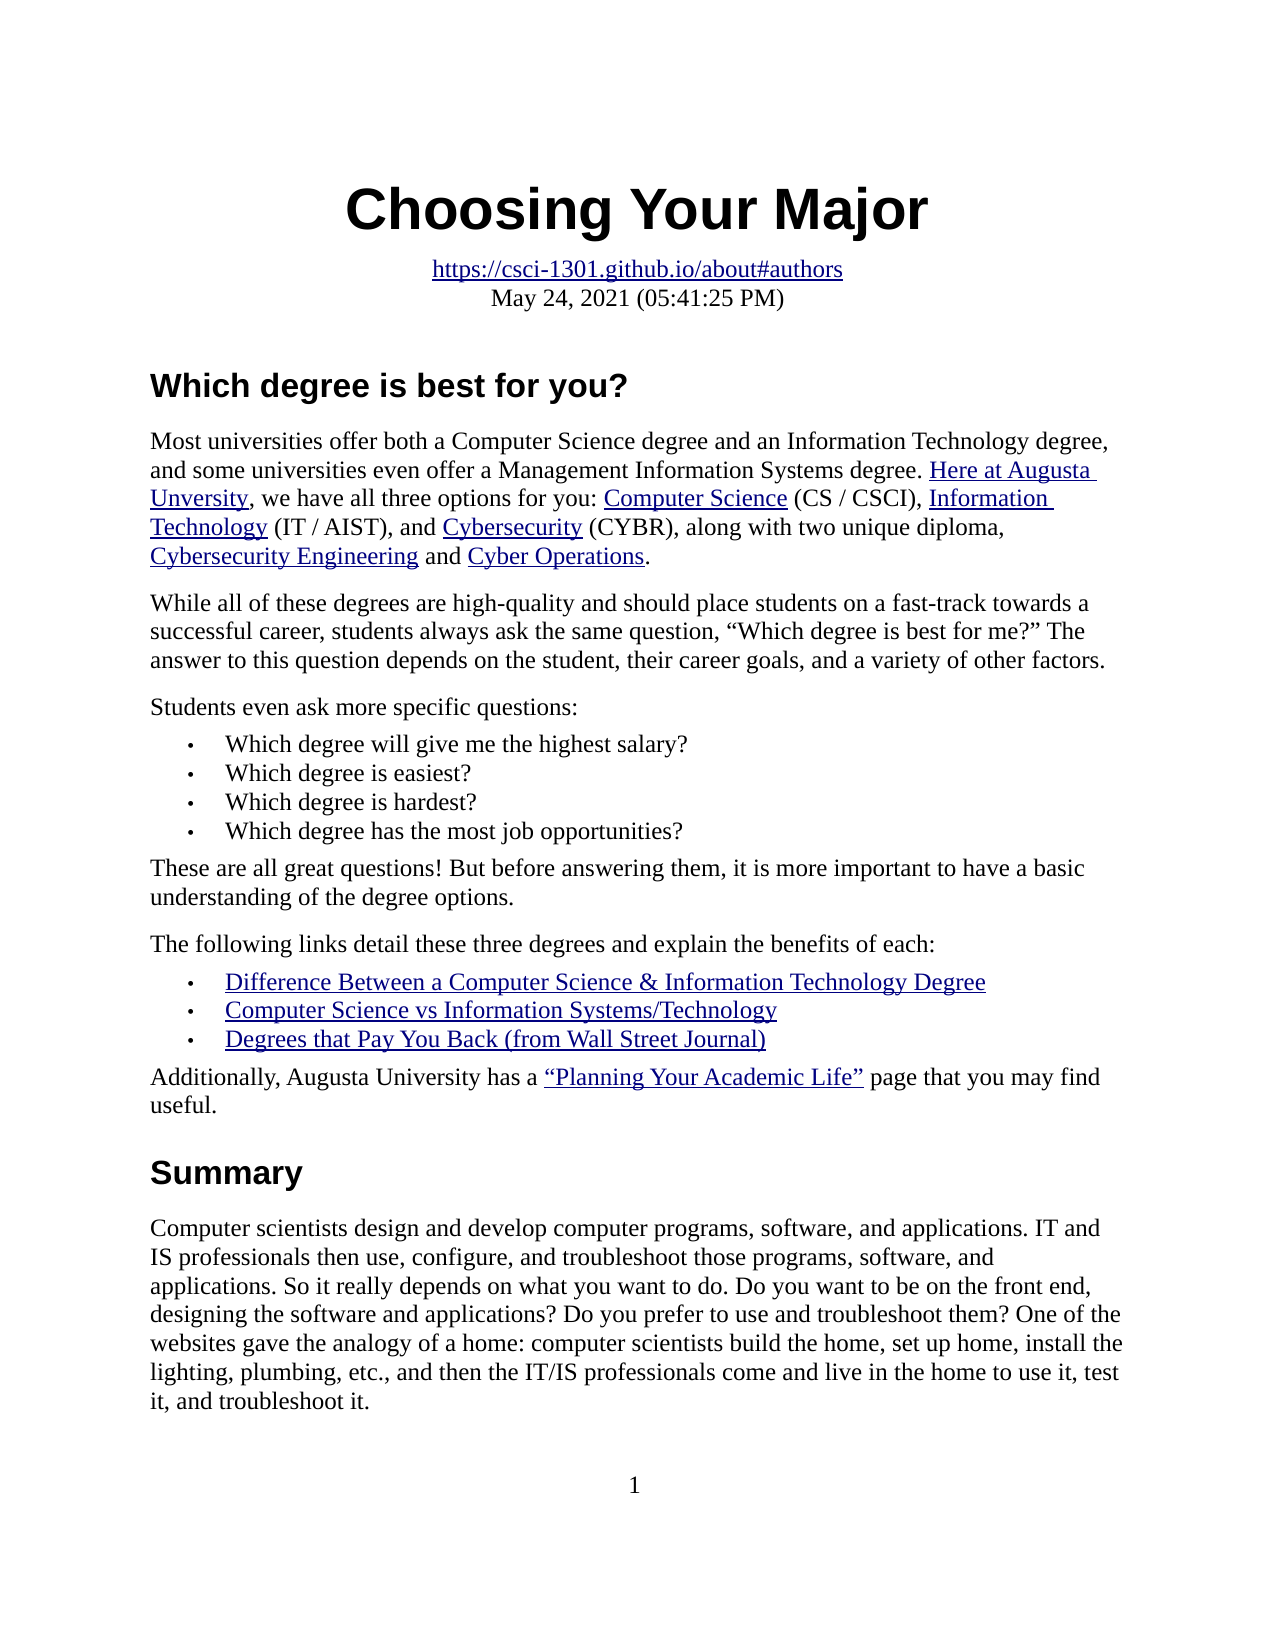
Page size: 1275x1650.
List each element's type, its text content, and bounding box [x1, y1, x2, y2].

text The following links detail these three degrees and explain the benefits of each: [150, 929, 1125, 958]
text Students even ask more specific questions: [150, 692, 1125, 721]
list Computer Science vs Information Systems/Technology [187, 995, 1125, 1024]
list Which degree is easiest? [187, 758, 1125, 787]
title Choosing Your Major [150, 175, 1125, 242]
text While all of these degrees are high-quality and should place students on a fast-track towards a successful career, students always ask the same question, “Which degree is best for me?” The answer to this question depends on the student, their career goals, and a variety of other factors. [150, 588, 1125, 674]
list Which degree will give me the highest salary? [187, 729, 1125, 758]
text Computer scientists design and develop computer programs, software, and applications. IT and IS professionals then use, configure, and troubleshoot those programs, software, and applications. So it really depends on what you want to do. Do you want to be on the front end, designing the software and applications? Do you prefer to use and troubleshoot them? One of the websites gave the analogy of a home: computer scientists build the home, set up home, install the lighting, plumbing, etc., and then the IT/IS professionals come and live in the home to use it, test it, and troubleshoot it. [150, 1213, 1125, 1414]
text Most universities offer both a Computer Science degree and an Information Technology degree, and some universities even offer a Management Information Systems degree. Here at Augusta Unversity, we have all three options for you: Computer Science (CS / CSCI), Information Technology (IT / AIST), and Cybersecurity (CYBR), along with two unique diploma, Cybersecurity Engineering and Cyber Operations. [150, 426, 1125, 570]
text https://csci-1301.github.io/about#authors [150, 254, 1125, 283]
list Degrees that Pay You Back (from Wall Street Journal) [187, 1024, 1125, 1053]
text These are all great questions! But before answering them, it is more important to have a basic understanding of the degree options. [150, 853, 1125, 911]
text May 24, 2021 (05:41:25 PM) [150, 283, 1125, 312]
text Additionally, Augusta University has a “Planning Your Academic Life” page that you may find useful. [150, 1062, 1125, 1119]
subtitle Which degree is best for you? [150, 366, 1125, 404]
subtitle Summary [150, 1153, 1125, 1192]
list Which degree has the most job opportunities? [187, 816, 1125, 844]
list Difference Between a Computer Science & Information Technology Degree [187, 967, 1125, 995]
list Which degree is hardest? [187, 787, 1125, 816]
